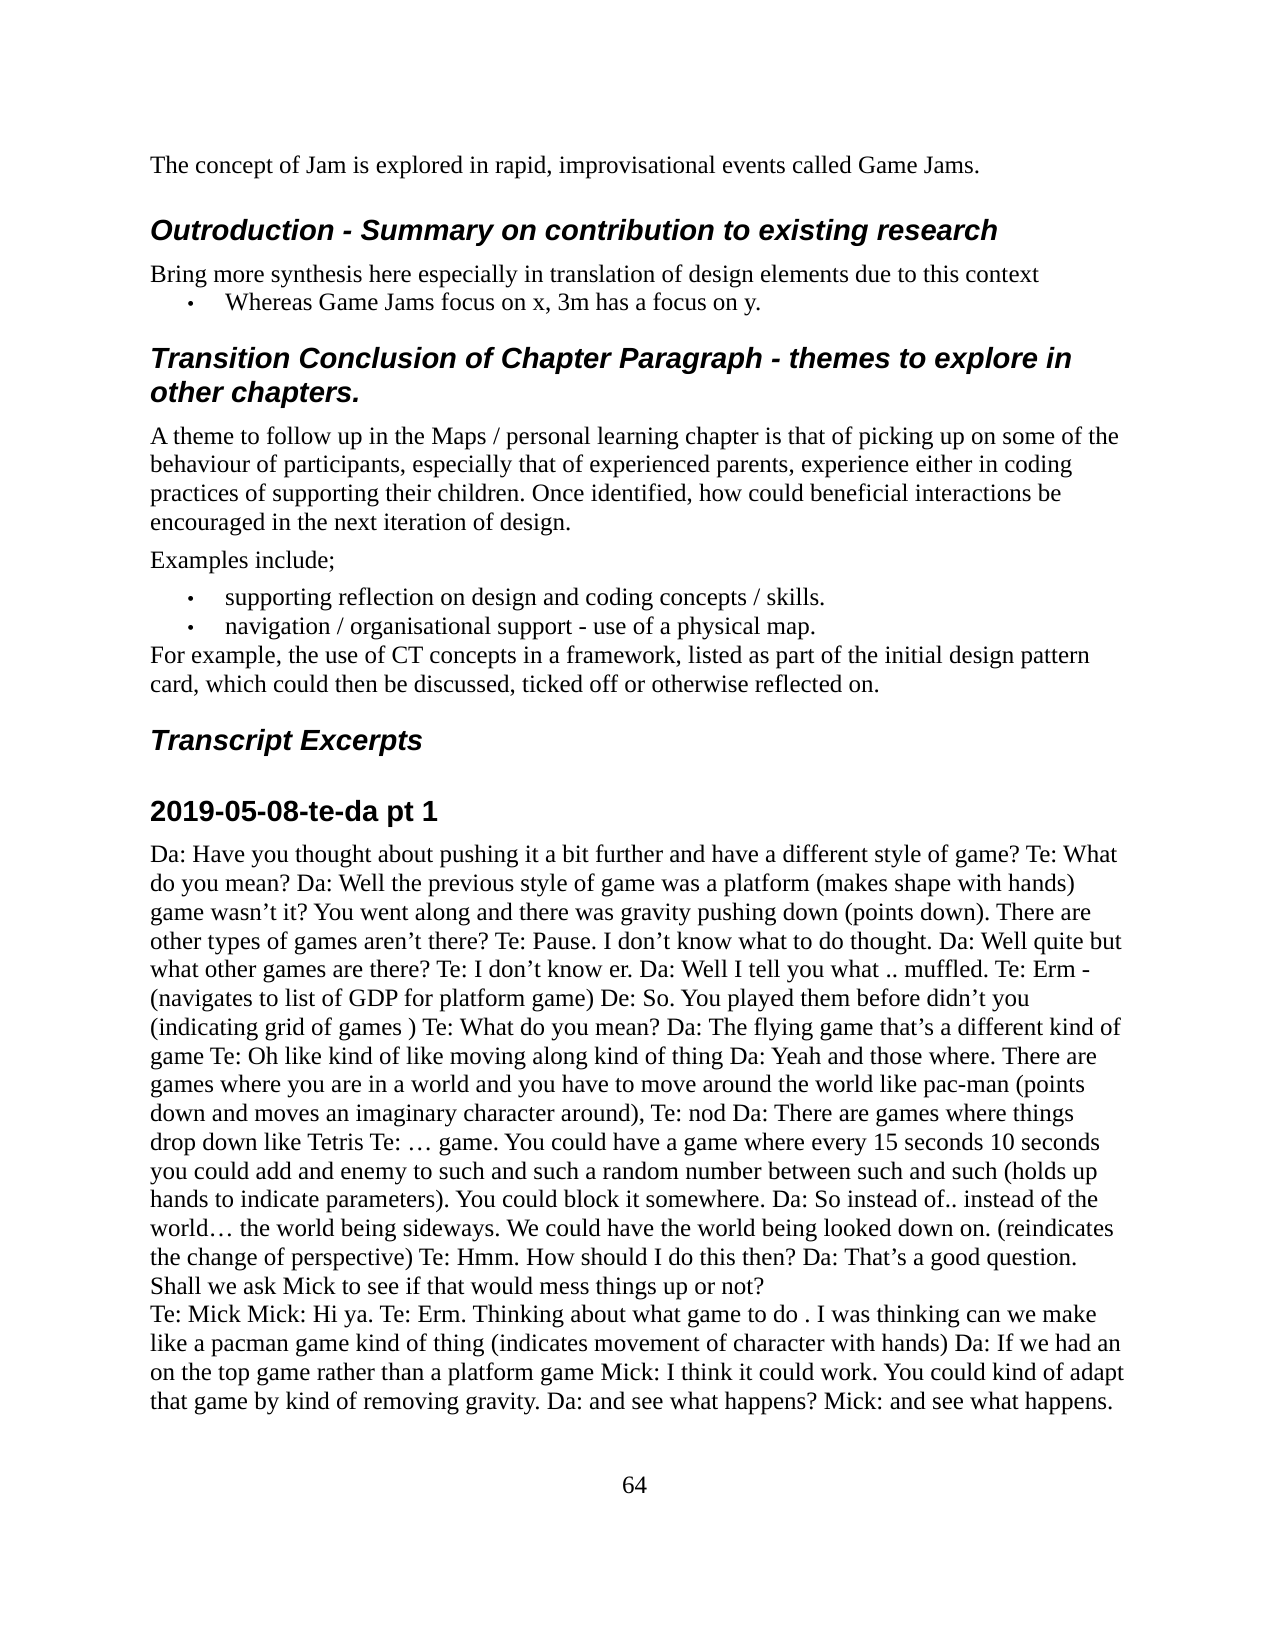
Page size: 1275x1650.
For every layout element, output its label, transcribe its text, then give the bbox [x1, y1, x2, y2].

subtitle 2019-05-08-te-da pt 1 [150, 793, 1125, 827]
text Bring more synthesis here especially in translation of design elements due to this context [150, 259, 1125, 287]
list navigation / organisational support - use of a physical map. [187, 611, 1125, 640]
subtitle Transition Conclusion of Chapter Paragraph - themes to explore in other chapters. [150, 341, 1125, 408]
list supporting reflection on design and coding concepts / skills. [187, 582, 1125, 611]
text Da: Have you thought about pushing it a bit further and have a different style of game? Te: What do you mean? Da: Well the previous style of game was a platform (makes shape with hands) game wasn’t it? You went along and there was gravity pushing down (points down). There are other types of games aren’t there? Te: Pause. I don’t know what to do thought. Da: Well quite but what other games are there? Te: I don’t know er. Da: Well I tell you what .. muffled. Te: Erm - (navigates to list of GDP for platform game) De: So. You played them before didn’t you (indicating grid of games ) Te: What do you mean? Da: The flying game that’s a different kind of game Te: Oh like kind of like moving along kind of thing Da: Yeah and those where. There are games where you are in a world and you have to move around the world like pac-man (points down and moves an imaginary character around), Te: nod Da: There are games where things drop down like Tetris Te: … game. You could have a game where every 15 seconds 10 seconds you could add and enemy to such and such a random number between such and such (holds up hands to indicate parameters). You could block it somewhere. Da: So instead of.. instead of the world… the world being sideways. We could have the world being looked down on. (reindicates the change of perspective) Te: Hmm. How should I do this then? Da: That’s a good question. Shall we ask Mick to see if that would mess things up or not? Te: Mick Mick: Hi ya. Te: Erm. Thinking about what game to do . I was thinking can we make like a pacman game kind of thing (indicates movement of character with hands) Da: If we had an on the top game rather than a platform game Mick: I think it could work. You could kind of adapt that game by kind of removing gravity. Da: and see what happens? Mick: and see what happens. [150, 839, 1125, 1414]
text Examples include; [150, 545, 1125, 573]
text The concept of Jam is explored in rapid, improvisational events called Game Jams. [150, 150, 1125, 179]
text A theme to follow up in the Maps / personal learning chapter is that of picking up on some of the behaviour of participants, especially that of experienced parents, experience either in coding practices of supporting their children. Once identified, how could beneficial interactions be encouraged in the next iteration of design. [150, 421, 1125, 536]
text For example, the use of CT concepts in a framework, listed as part of the initial design pattern card, which could then be discussed, ticked off or otherwise reflected on. [150, 640, 1125, 697]
subtitle Outroduction - Summary on contribution to existing research [150, 213, 1125, 246]
subtitle Transcript Excerpts [150, 722, 1125, 756]
list Whereas Game Jams focus on x, 3m has a focus on y. [187, 287, 1125, 316]
